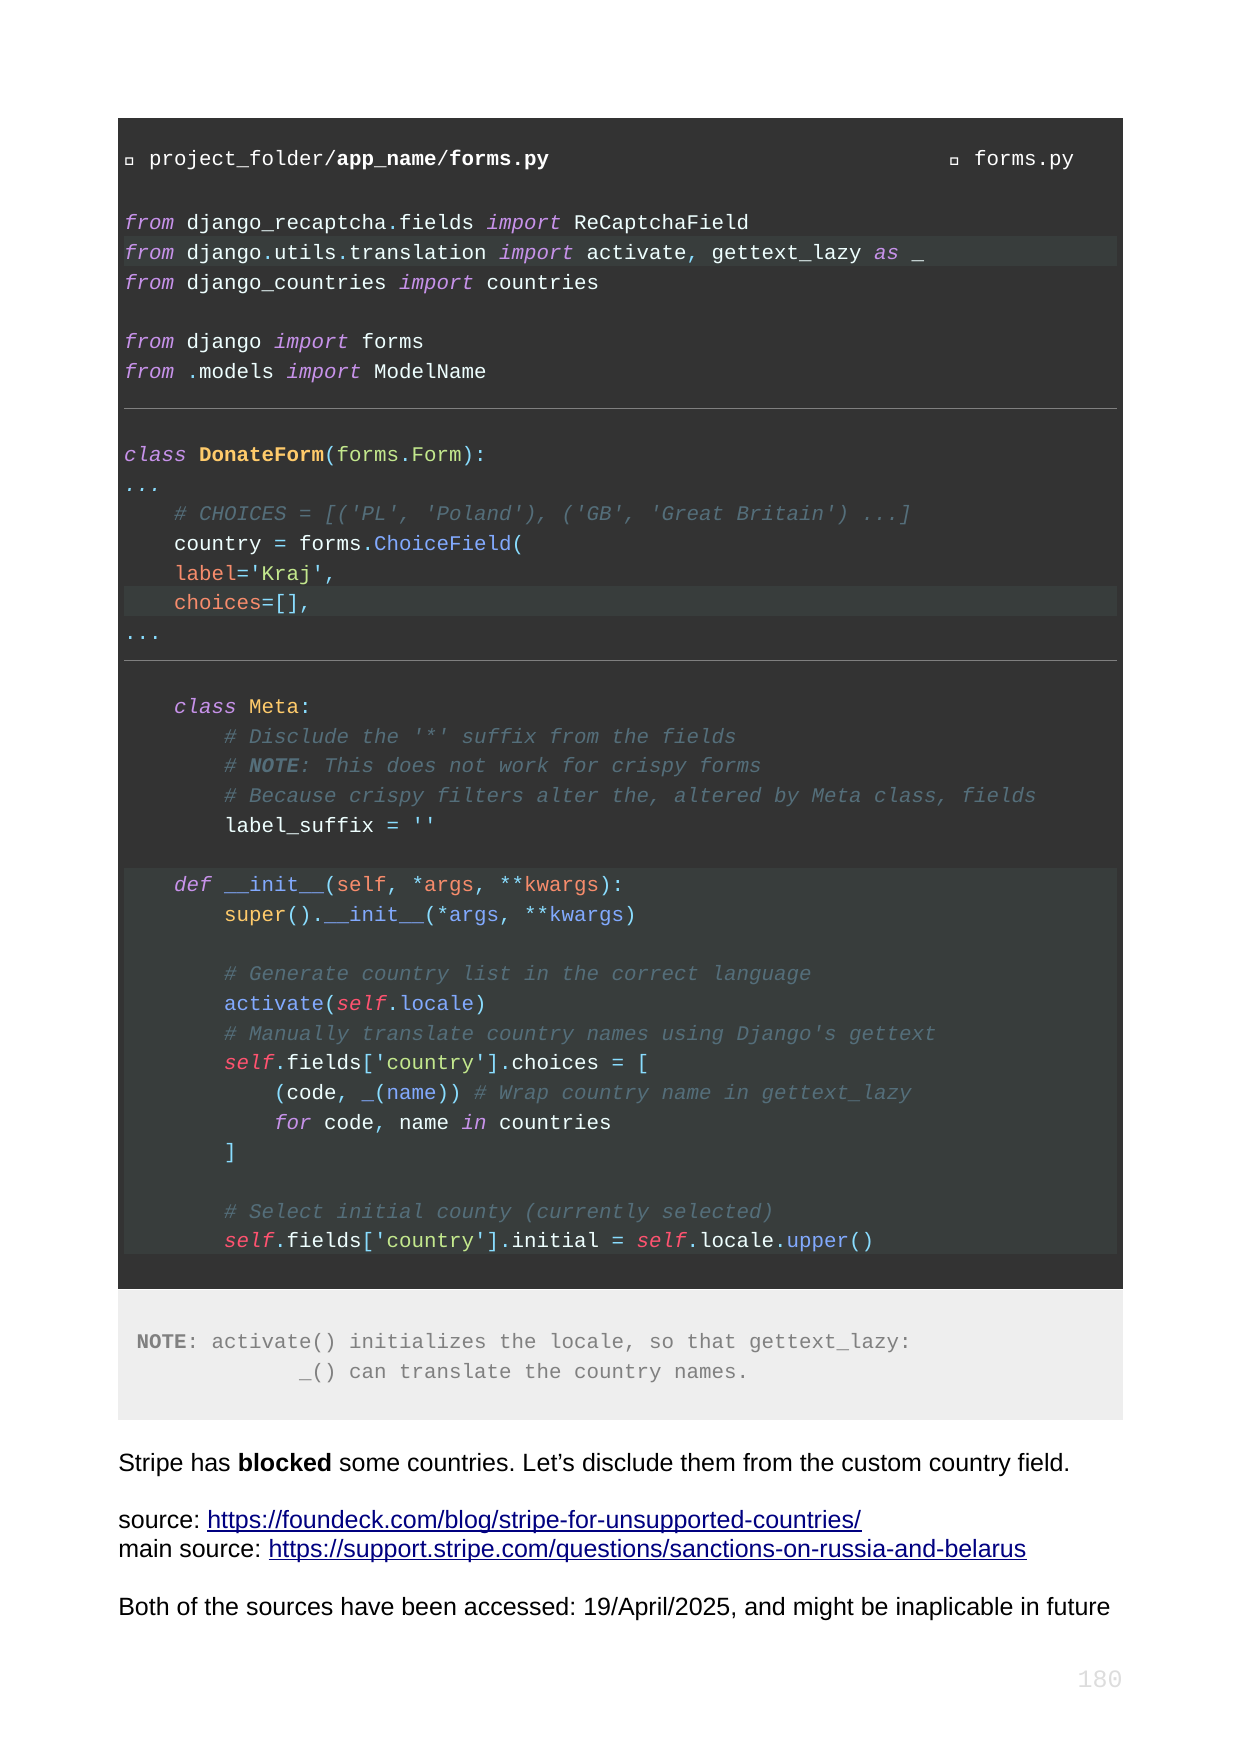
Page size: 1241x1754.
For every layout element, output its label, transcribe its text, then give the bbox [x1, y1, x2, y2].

table_cell NOTE: activate() initializes the locale, so that gettext_lazy: _() can translate the country names. [118, 1290, 1123, 1420]
text main source: https://support.stripe.com/questions/sanctions-on-russia-and-belarus [118, 1534, 1122, 1592]
text Stripe has blocked some countries. Let’s disclude them from the custom country field. [118, 1448, 1122, 1477]
text source: https://foundeck.com/blog/stripe-for-unsupported-countries/ [118, 1506, 1122, 1534]
table_header 📝 project_folder/app_name/forms.py 🐍 forms.py [118, 118, 1123, 201]
table_cell from django_recaptcha.fields import ReCaptchaField from django.utils.translation import activate, gettext_lazy as _ from django_countries import countries from django import forms from .models import ModelName class DonateForm(forms.Form): ... # CHOICES = [('PL', 'Poland'), ('GB', 'Great Britain') ...] country = forms.ChoiceField( label='Kraj', choices=[], ... class Meta: # Disclude the '*' suffix from the fields # NOTE: This does not work for crispy forms # Because crispy filters alter the, altered by Meta class, fields label_suffix = '' def __init__(self, *args, **kwargs): super().__init__(*args, **kwargs) # Generate country list in the correct language activate(self.locale) # Manually translate country names using Django's gettext self.fields['country'].choices = [ (code, _(name)) # Wrap country name in gettext_lazy for code, name in countries ] # Select initial county (currently selected) self.fields['country'].initial = self.locale.upper() [118, 201, 1123, 1289]
text Both of the sources have been accessed: 19/April/2025, and might be inaplicable in future [118, 1592, 1122, 1621]
